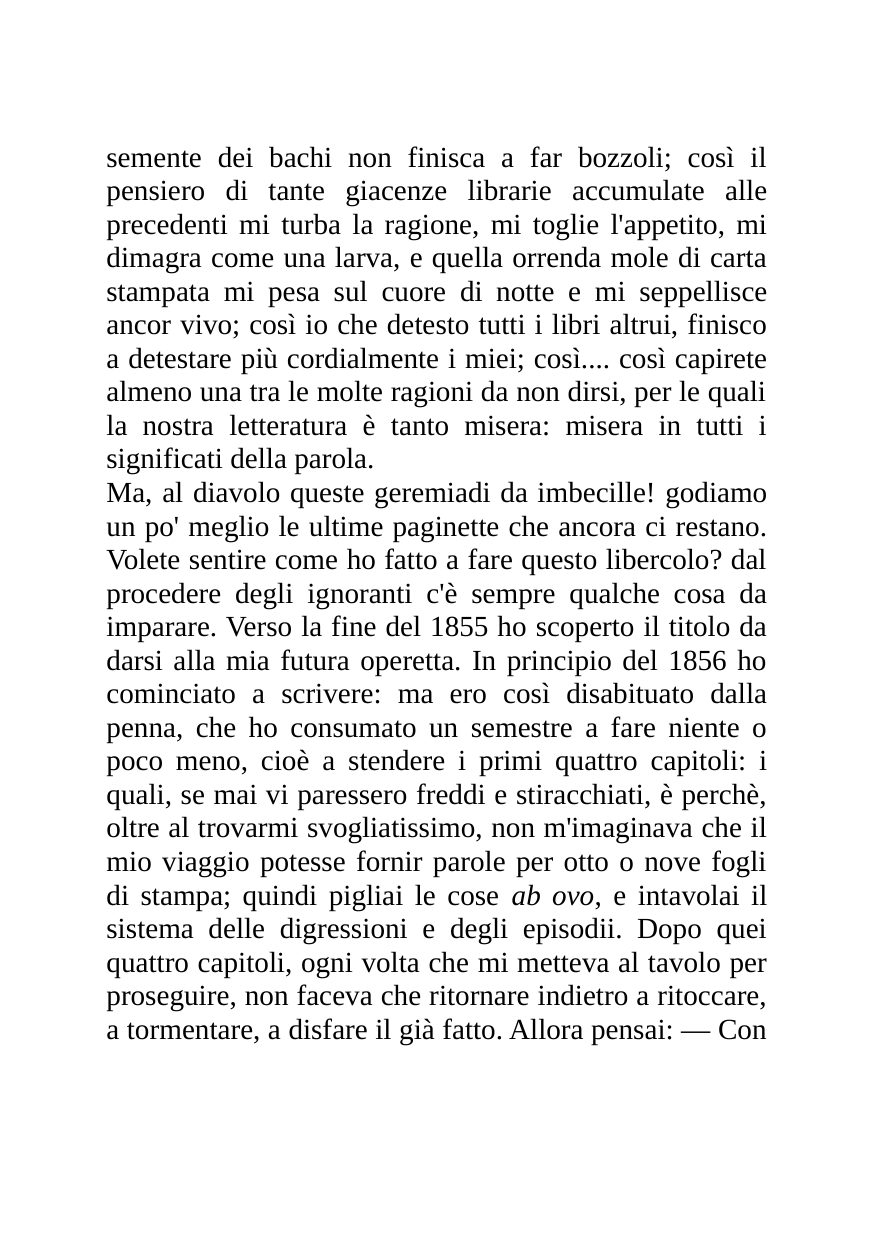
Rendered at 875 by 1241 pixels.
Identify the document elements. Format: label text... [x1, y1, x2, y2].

text semente dei bachi non finisca a far bozzoli; così il pensiero di tante giacenze librarie accumulate alle precedenti mi turba la ragione, mi toglie l'appetito, mi dimagra come una larva, e quella orrenda mole di carta stampata mi pesa sul cuore di notte e mi seppellisce ancor vivo; così io che detesto tutti i libri altrui, finisco a detestare più cordialmente i miei; così.... così capirete almeno una tra le molte ragioni da non dirsi, per le quali la nostra letteratura è tanto misera: misera in tutti i significati della parola. [106, 140, 768, 475]
text Ma, al diavolo queste geremiadi da imbecille! godiamo un po' meglio le ultime paginette che ancora ci restano. Volete sentire come ho fatto a fare questo libercolo? dal procedere degli ignoranti c'è sempre qualche cosa da imparare. Verso la fine del 1855 ho scoperto il titolo da darsi alla mia futura operetta. In principio del 1856 ho cominciato a scrivere: ma ero così disabituato dalla penna, che ho consumato un semestre a fare niente o poco meno, cioè a stendere i primi quattro capitoli: i quali, se mai vi paressero freddi e stiracchiati, è perchè, oltre al trovarmi svogliatissimo, non m'imaginava che il mio viaggio potesse fornir parole per otto o nove fogli di stampa; quindi pigliai le cose ab ovo, e intavolai il sistema delle digressioni e degli episodii. Dopo quei quattro capitoli, ogni volta che mi metteva al tavolo per proseguire, non faceva che ritornare indietro a ritoccare, a tormentare, a disfare il già fatto. Allora pensai: ― Con [106, 475, 768, 1045]
